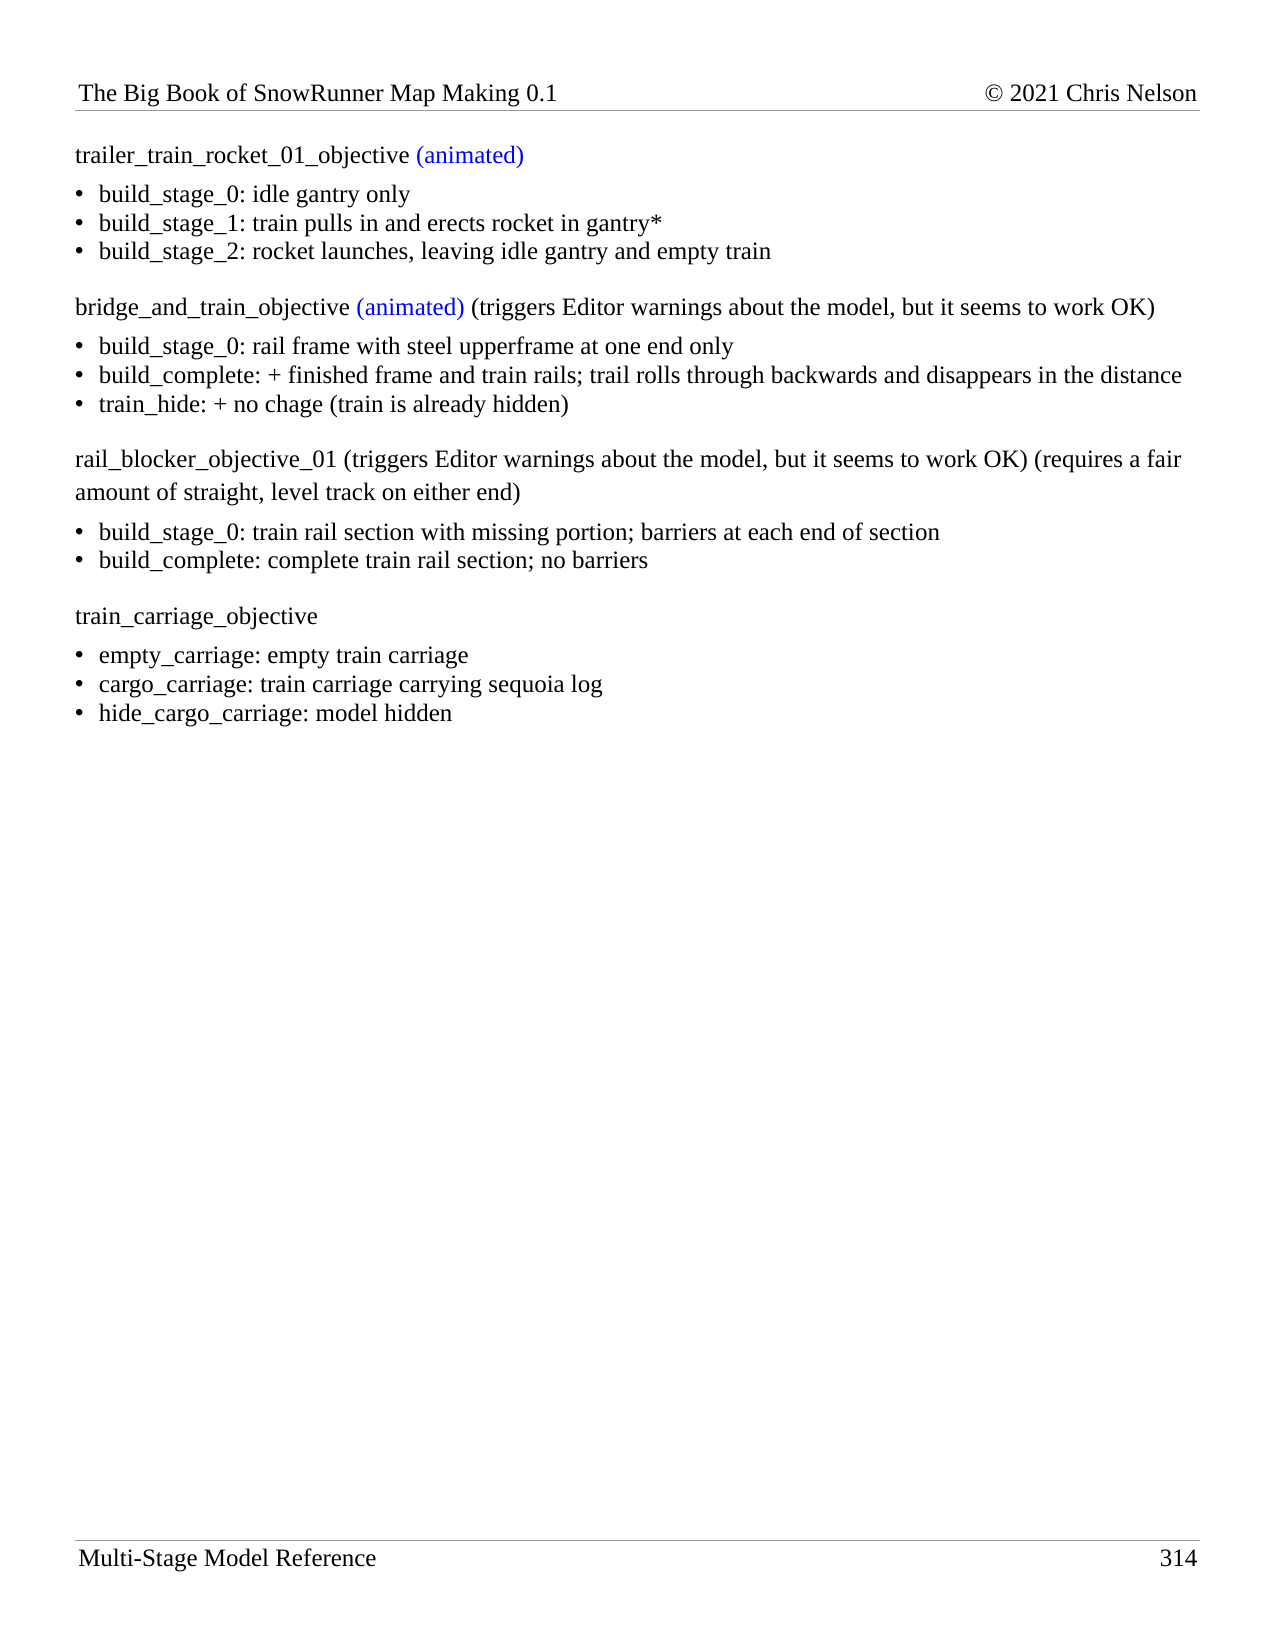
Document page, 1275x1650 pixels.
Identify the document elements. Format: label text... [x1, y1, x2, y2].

subtitle train_carriage_objective [75, 601, 1200, 630]
subtitle bridge_and_train_objective (animated) (triggers Editor warnings about the model, but it seems to work OK) [75, 292, 1200, 321]
list build_stage_2: rocket launches, leaving idle gantry and empty train [75, 236, 1200, 265]
list empty_carriage: empty train carriage [75, 640, 1200, 669]
list cargo_carriage: train carriage carrying sequoia log [75, 669, 1200, 698]
list build_stage_0: train rail section with missing portion; barriers at each end of section [75, 517, 1200, 545]
list hide_cargo_carriage: model hidden [75, 698, 1200, 726]
list build_stage_0: idle gantry only [75, 179, 1200, 208]
list build_stage_0: rail frame with steel upperframe at one end only [75, 331, 1200, 360]
list build_complete: complete train rail section; no barriers [75, 545, 1200, 574]
list build_complete: + finished frame and train rails; trail rolls through backwards and disappears in the distance [75, 360, 1200, 389]
list build_stage_1: train pulls in and erects rocket in gantry* [75, 208, 1200, 236]
subtitle trailer_train_rocket_01_objective (animated) [75, 140, 1200, 169]
list train_hide: + no chage (train is already hidden) [75, 389, 1200, 417]
subtitle rail_blocker_objective_01 (triggers Editor warnings about the model, but it seems to work OK) (requires a fair amount of straight, level track on either end) [75, 444, 1200, 506]
